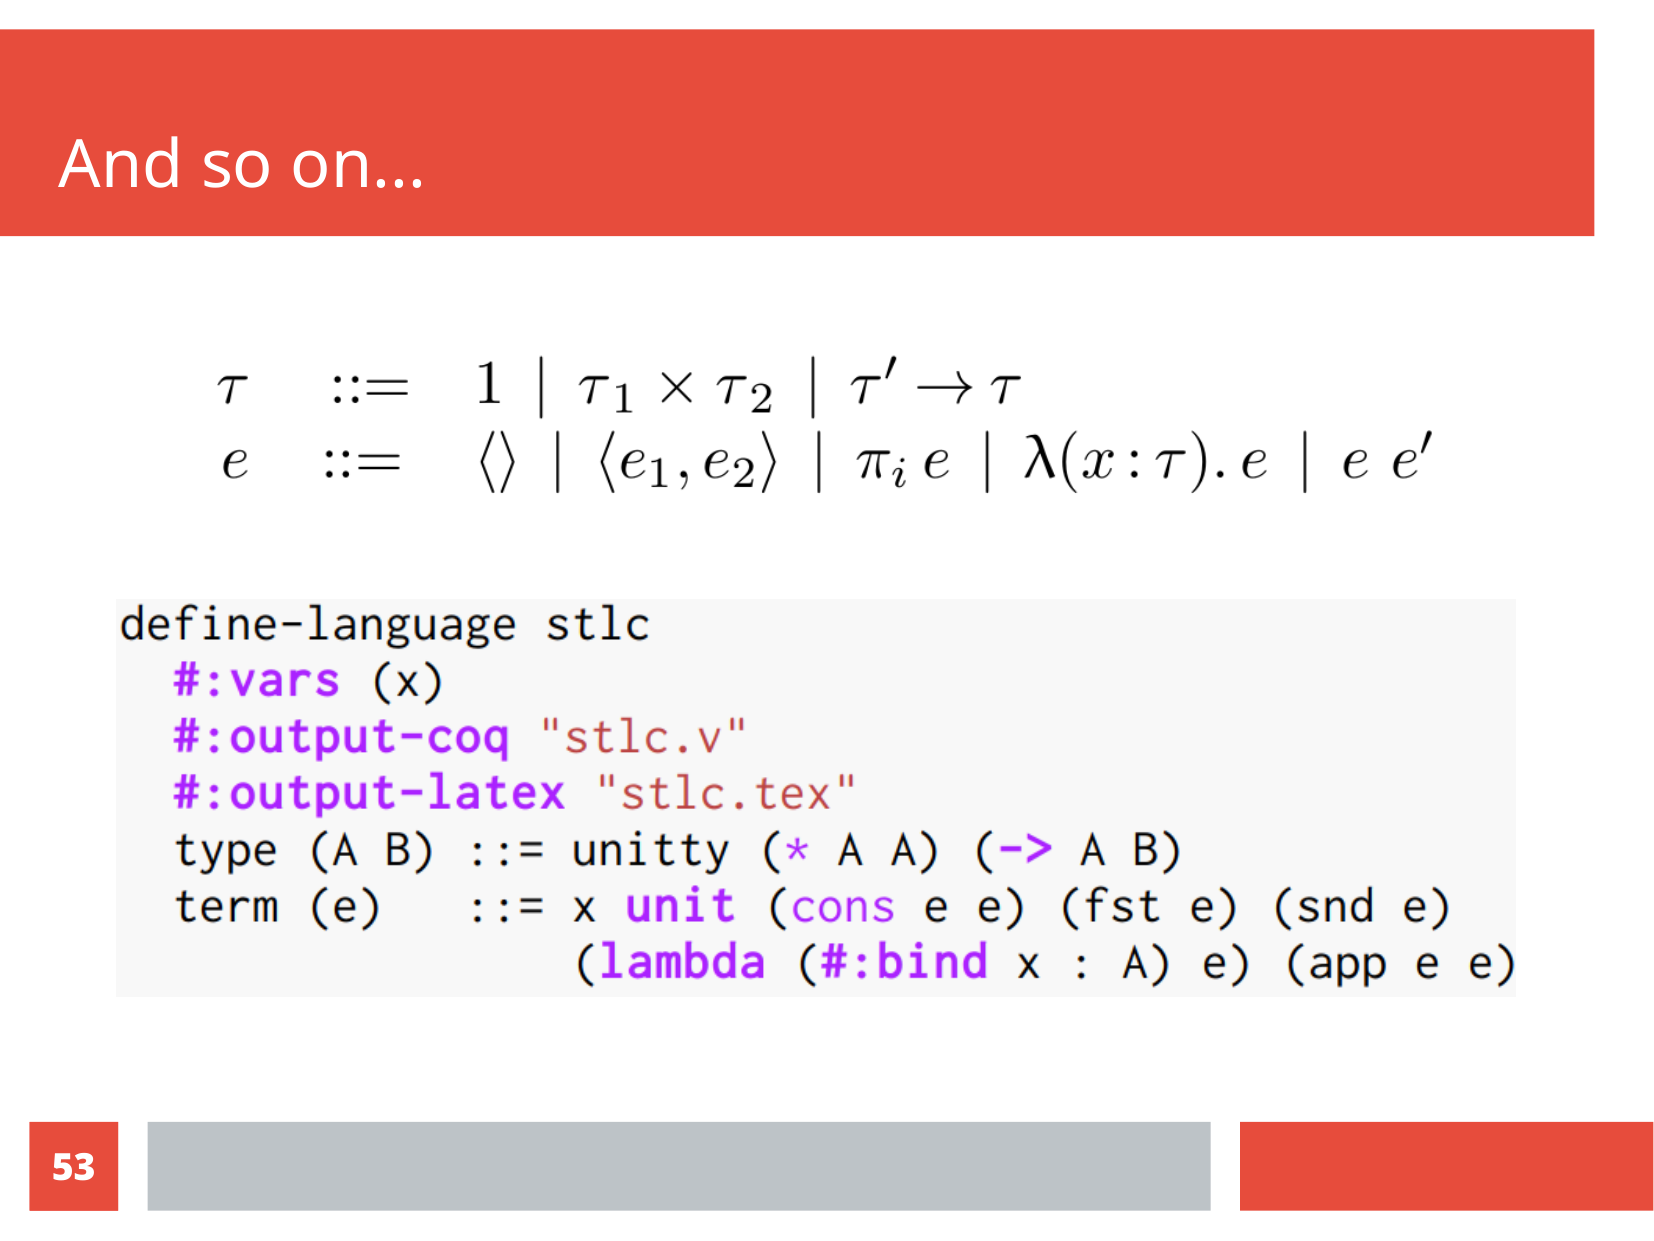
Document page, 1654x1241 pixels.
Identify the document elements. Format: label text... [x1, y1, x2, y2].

picture [116, 599, 1516, 997]
picture [209, 351, 1440, 506]
title And so on... [59, 59, 1595, 207]
